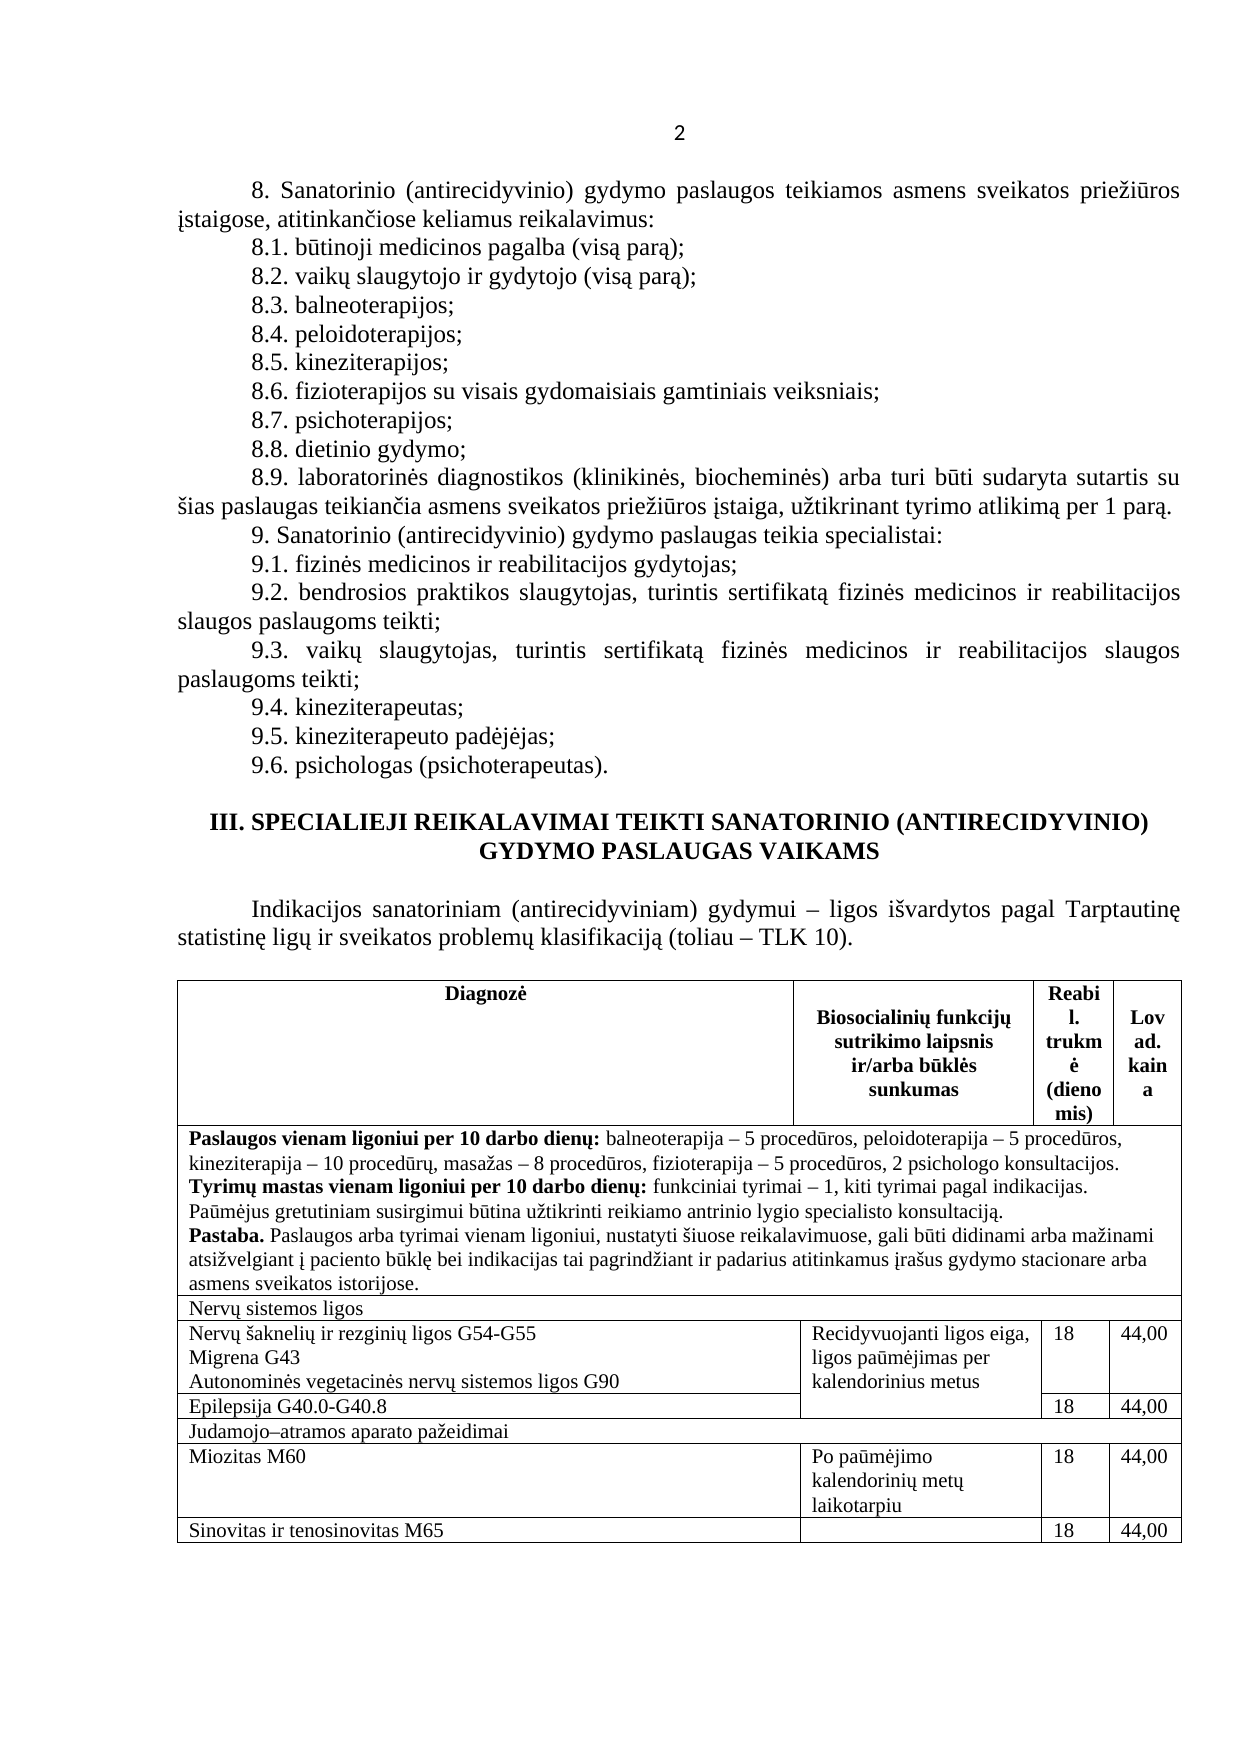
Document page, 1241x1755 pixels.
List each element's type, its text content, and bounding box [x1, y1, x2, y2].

table_header Biosocialinių funkcijų sutrikimo laipsnis ir/arba būklės sunkumas [794, 981, 1033, 1125]
table_cell 44,00 [1110, 1394, 1181, 1418]
text 9.1. fizinės medicinos ir reabilitacijos gydytojas; [177, 549, 1181, 577]
text 9.6. psichologas (psichoterapeutas). [177, 750, 1181, 779]
table_cell 18 [1042, 1444, 1109, 1517]
table_cell [801, 1518, 1041, 1542]
table_cell Judamojo–atramos aparato pažeidimai [178, 1419, 1181, 1443]
text 8.1. būtinoji medicinos pagalba (visą parą); [177, 232, 1181, 261]
table_cell Miozitas M60 [178, 1444, 800, 1517]
table_cell Recidyvuojanti ligos eiga, ligos paūmėjimas per kalendorinius metus [801, 1321, 1041, 1418]
text 8.2. vaikų slaugytojo ir gydytojo (visą parą); [177, 261, 1181, 290]
text 8.6. fizioterapijos su visais gydomaisiais gamtiniais veiksniais; [177, 376, 1181, 405]
table_header Reabil. trukmė (dienomis) [1034, 981, 1113, 1125]
table_cell Paslaugos vienam ligoniui per 10 darbo dienų: balneoterapija – 5 procedūros, peloidoterapija – 5 procedūros, kineziterapija – 10 procedūrų, masažas – 8 procedūros, fizioterapija – 5 procedūros, 2 psichologo konsultacijos. Tyrimų mastas vienam ligoniui per 10 darbo dienų: funkciniai tyrimai – 1, kiti tyrimai pagal indikacijas. Paūmėjus gretutiniam susirgimui būtina užtikrinti reikiamo antrinio lygio specialisto konsultaciją. Pastaba. Paslaugos arba tyrimai vienam ligoniui, nustatyti šiuose reikalavimuose, gali būti didinami arba mažinami atsižvelgiant į paciento būklę bei indikacijas tai pagrindžiant ir padarius atitinkamus įrašus gydymo stacionare arba asmens sveikatos istorijose. [178, 1126, 1181, 1295]
table_cell Sinovitas ir tenosinovitas M65 [178, 1518, 800, 1542]
text 8.4. peloidoterapijos; [177, 319, 1181, 347]
table_cell Po paūmėjimo kalendorinių metų laikotarpiu [801, 1444, 1041, 1517]
text 8.8. dietinio gydymo; [177, 434, 1181, 462]
table_cell Epilepsija G40.0-G40.8 [178, 1394, 800, 1418]
table_header Diagnozė [178, 981, 793, 1125]
text 8.5. kineziterapijos; [177, 347, 1181, 376]
text 9.5. kineziterapeuto padėjėjas; [177, 721, 1181, 750]
text 8.3. balneoterapijos; [177, 290, 1181, 319]
table_cell Nervų šaknelių ir rezginių ligos G54-G55 Migrena G43 Autonominės vegetacinės nervų sistemos ligos G90 [178, 1321, 800, 1393]
table_cell 18 [1042, 1394, 1109, 1418]
table_header Lovad. kaina [1114, 981, 1181, 1125]
table_cell 44,00 [1110, 1518, 1181, 1542]
table_cell Nervų sistemos ligos [178, 1296, 1181, 1320]
text 8. Sanatorinio (antirecidyvinio) gydymo paslaugos teikiamos asmens sveikatos priežiūros įstaigose, atitinkančiose keliamus reikalavimus: [177, 175, 1181, 232]
table_cell 18 [1042, 1518, 1109, 1542]
text III. SPECIALIEJI REIKALAVIMAI TEIKTI SANATORINIO (ANTIRECIDYVINIO) GYDYMO PASLAUGAS VAIKAMS [177, 807, 1181, 865]
text 9.4. kineziterapeutas; [177, 692, 1181, 721]
text 9.2. bendrosios praktikos slaugytojas, turintis sertifikatą fizinės medicinos ir reabilitacijos slaugos paslaugoms teikti; [177, 577, 1181, 635]
table_cell 44,00 [1110, 1444, 1181, 1517]
table_cell 44,00 [1110, 1321, 1181, 1393]
text 8.9. laboratorinės diagnostikos (klinikinės, biocheminės) arba turi būti sudaryta sutartis su šias paslaugas teikiančia asmens sveikatos priežiūros įstaiga, užtikrinant tyrimo atlikimą per 1 parą. [177, 462, 1181, 520]
text 8.7. psichoterapijos; [177, 405, 1181, 434]
text Indikacijos sanatoriniam (antirecidyviniam) gydymui – ligos išvardytos pagal Tarptautinę statistinę ligų ir sveikatos problemų klasifikaciją (toliau – TLK 10). [177, 894, 1181, 951]
table_cell 18 [1042, 1321, 1109, 1393]
text 9.3. vaikų slaugytojas, turintis sertifikatą fizinės medicinos ir reabilitacijos slaugos paslaugoms teikti; [177, 635, 1181, 692]
text 9. Sanatorinio (antirecidyvinio) gydymo paslaugas teikia specialistai: [177, 520, 1181, 549]
